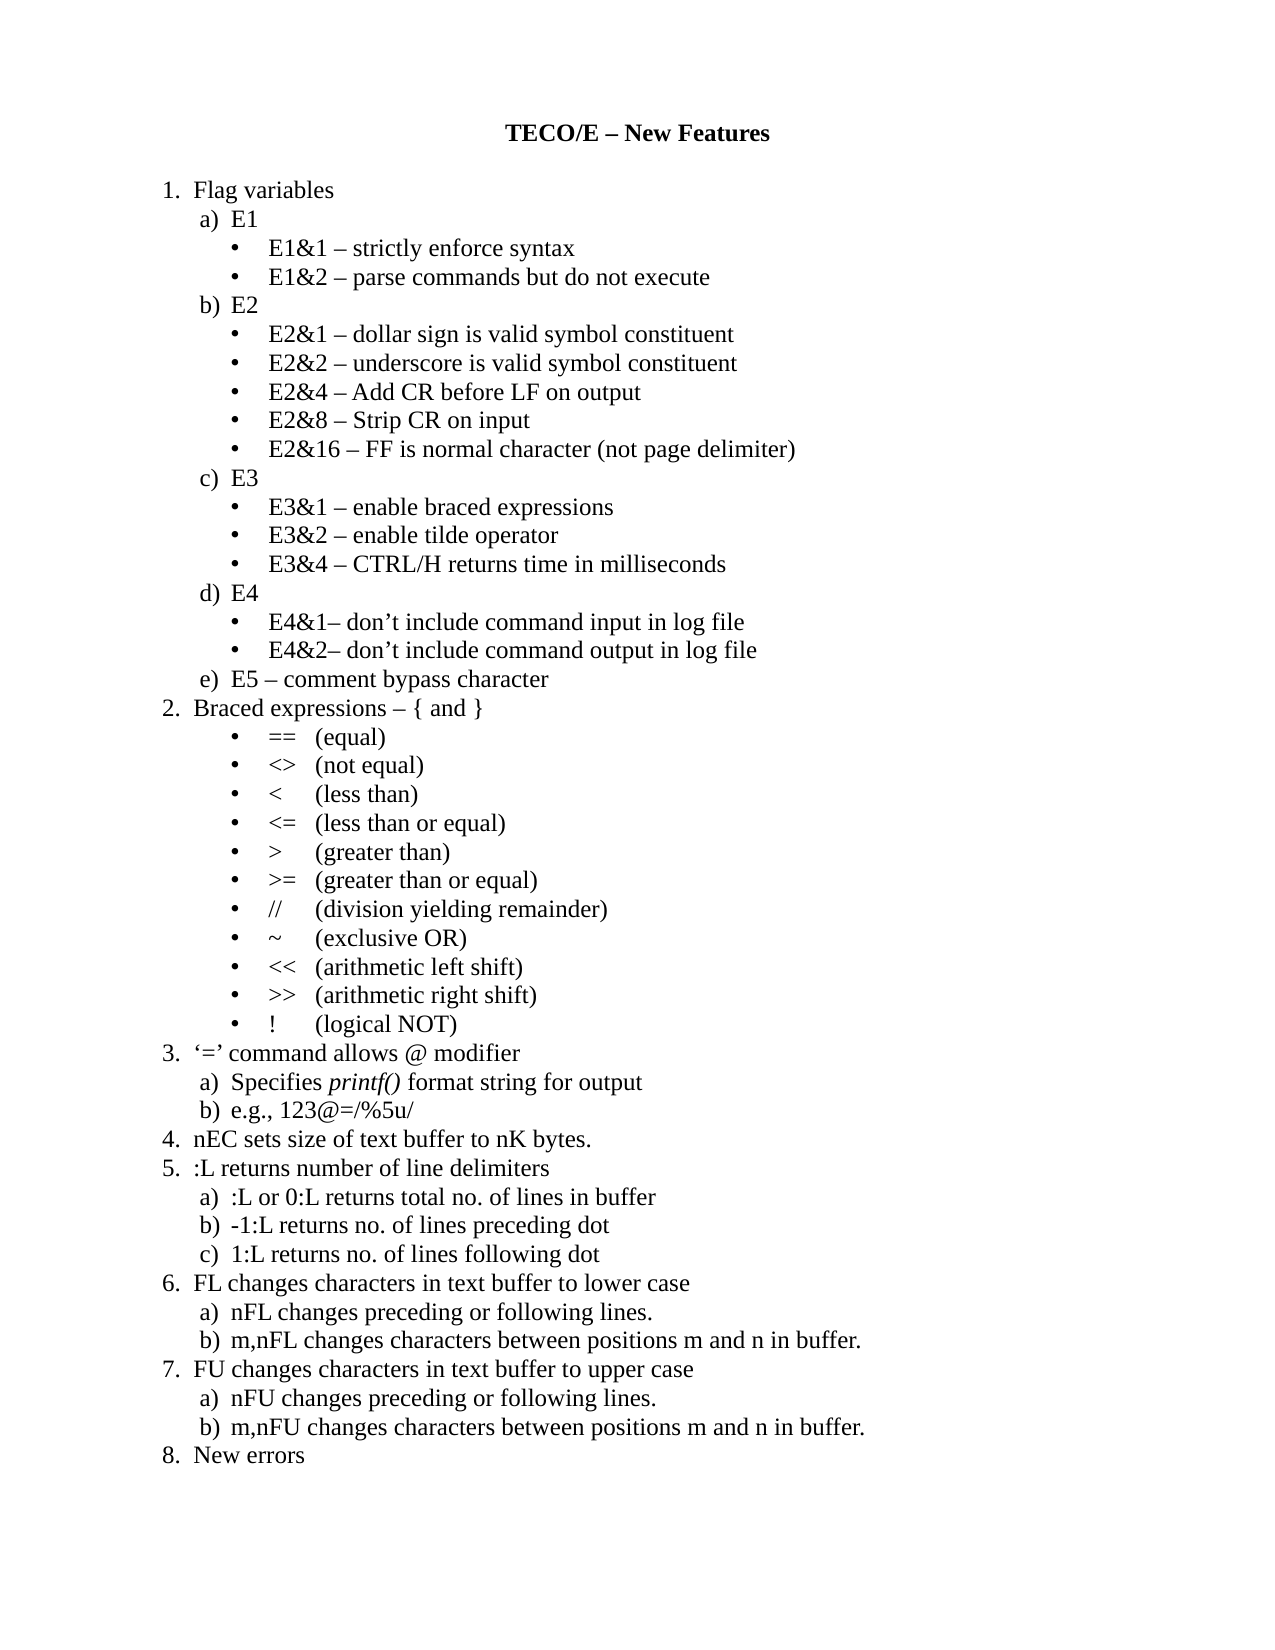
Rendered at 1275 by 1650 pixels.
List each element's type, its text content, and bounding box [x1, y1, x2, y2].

list E3&4 – CTRL/H returns time in milliseconds [231, 549, 1157, 578]
list >> (arithmetic right shift) [231, 981, 1157, 1009]
list << (arithmetic left shift) [231, 952, 1157, 981]
list FL changes characters in text buffer to lower case [156, 1268, 1157, 1297]
list m,nFU changes characters between positions m and n in buffer. [193, 1412, 1157, 1441]
list E2&2 – underscore is valid symbol constituent [231, 348, 1157, 377]
list E3 [193, 463, 1157, 492]
list FU changes characters in text buffer to upper case [156, 1354, 1157, 1383]
list Specifies printf() format string for output [193, 1067, 1157, 1096]
list New errors [156, 1441, 1157, 1469]
list >= (greater than or equal) [231, 866, 1157, 894]
list 1:L returns no. of lines following dot [193, 1239, 1157, 1268]
list == (equal) [231, 722, 1157, 751]
list ~ (exclusive OR) [231, 923, 1157, 952]
list -1:L returns no. of lines preceding dot [193, 1211, 1157, 1239]
list E3&1 – enable braced expressions [231, 492, 1157, 521]
list ‘=’ command allows @ modifier [156, 1038, 1157, 1067]
list <> (not equal) [231, 751, 1157, 779]
list E2 [193, 291, 1157, 319]
list E2&4 – Add CR before LF on output [231, 377, 1157, 406]
list // (division yielding remainder) [231, 894, 1157, 923]
list nFU changes preceding or following lines. [193, 1383, 1157, 1412]
list e.g., 123@=/%5u/ [193, 1096, 1157, 1124]
list > (greater than) [231, 837, 1157, 866]
list :L returns number of line delimiters [156, 1153, 1157, 1182]
list E4&1– don’t include command input in log file [231, 607, 1157, 636]
list E1&2 – parse commands but do not execute [231, 262, 1157, 291]
list E1&1 – strictly enforce syntax [231, 233, 1157, 262]
list :L or 0:L returns total no. of lines in buffer [193, 1182, 1157, 1211]
list E5 – comment bypass character [193, 664, 1157, 693]
list E2&16 – FF is normal character (not page delimiter) [231, 434, 1157, 463]
list Braced expressions – { and } [156, 693, 1157, 722]
list E3&2 – enable tilde operator [231, 521, 1157, 549]
list <= (less than or equal) [231, 808, 1157, 837]
list E4&2– don’t include command output in log file [231, 636, 1157, 664]
list E1 [193, 204, 1157, 233]
list nEC sets size of text buffer to nK bytes. [156, 1124, 1157, 1153]
text TECO/E – New Features [118, 118, 1157, 147]
list E4 [193, 578, 1157, 607]
list E2&8 – Strip CR on input [231, 406, 1157, 434]
list < (less than) [231, 779, 1157, 808]
list Flag variables [156, 176, 1157, 204]
list ! (logical NOT) [231, 1009, 1157, 1038]
list nFL changes preceding or following lines. [193, 1297, 1157, 1326]
list E2&1 – dollar sign is valid symbol constituent [231, 319, 1157, 348]
list m,nFL changes characters between positions m and n in buffer. [193, 1326, 1157, 1354]
